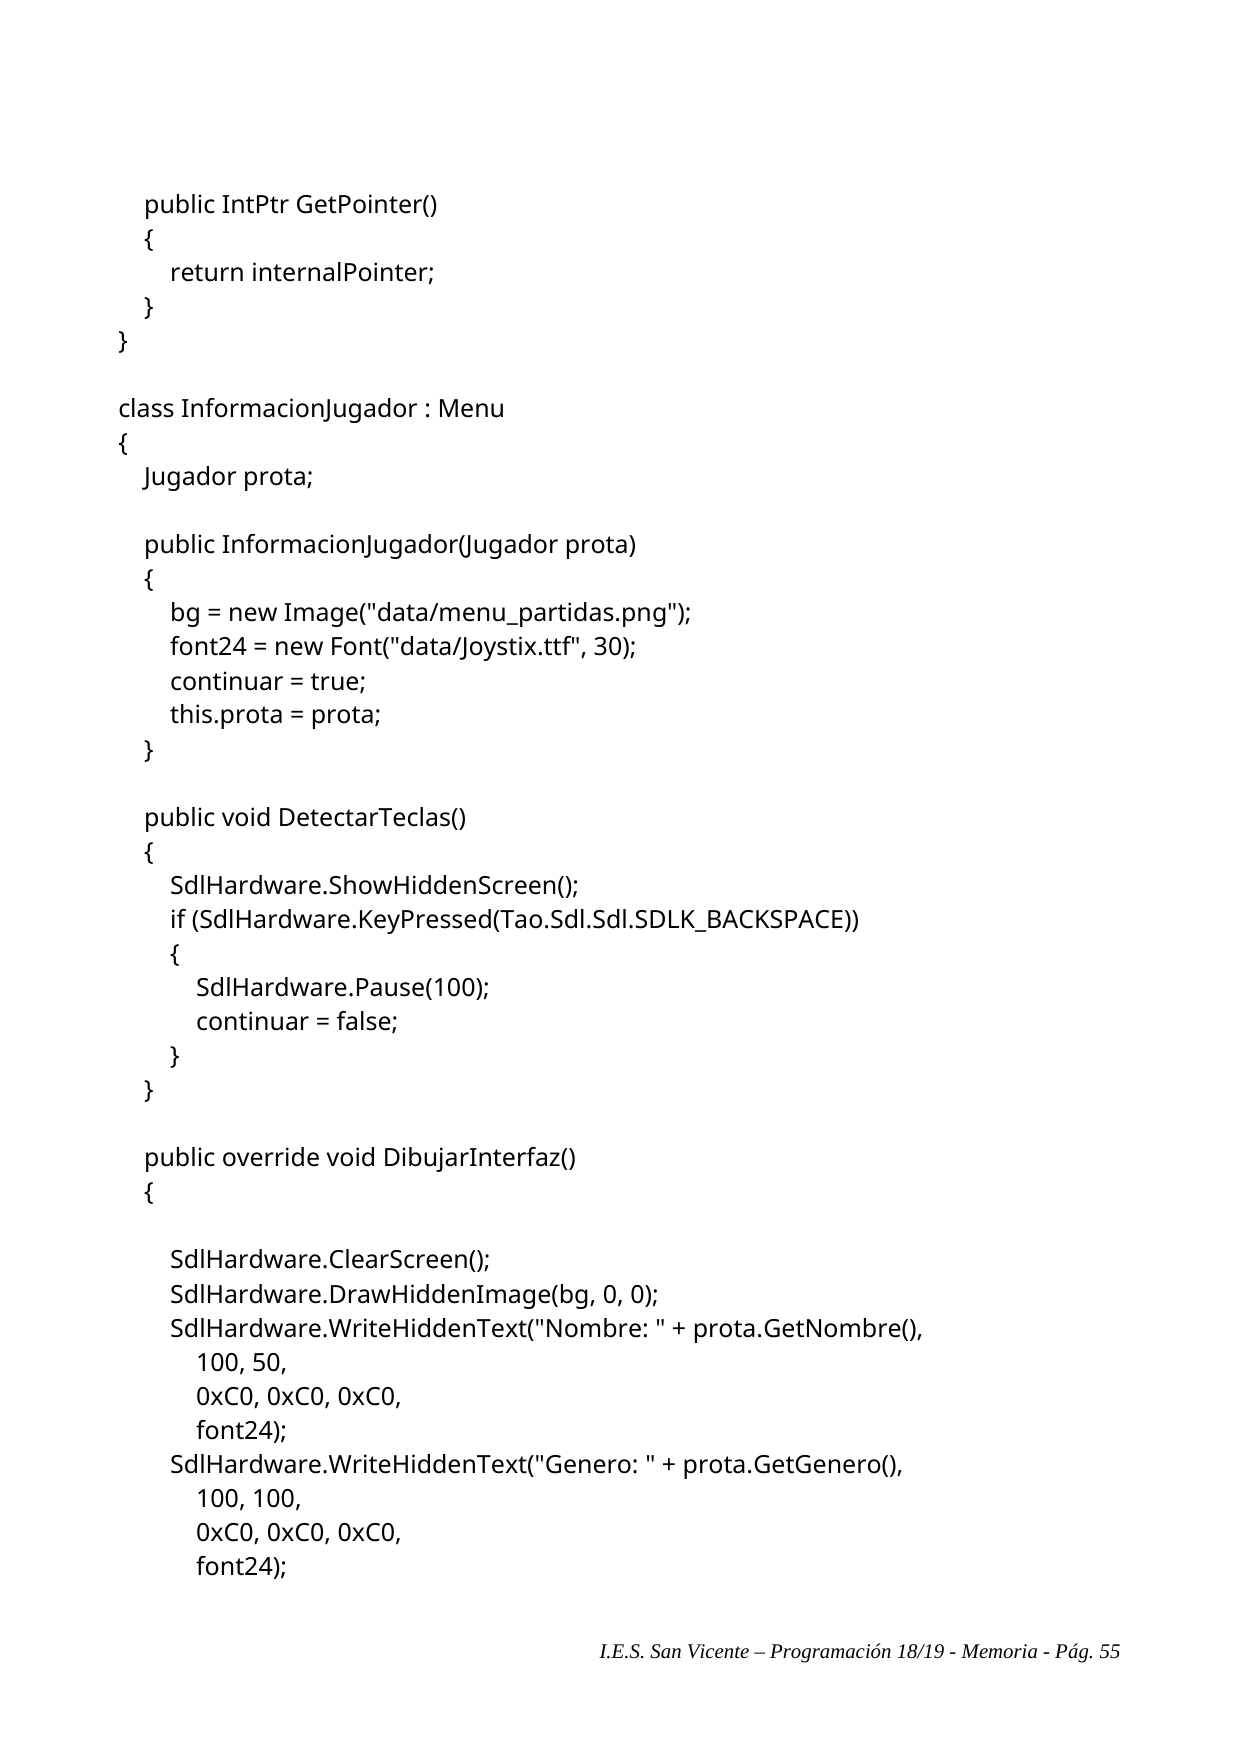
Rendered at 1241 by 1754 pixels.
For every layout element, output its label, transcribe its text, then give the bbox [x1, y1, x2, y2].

text font24 = new Font("data/Joystix.ttf", 30); [118, 629, 1122, 663]
text return internalPointer; [118, 254, 1122, 288]
text font24); [118, 1549, 1122, 1583]
text } [118, 322, 1122, 357]
text SdlHardware.ShowHiddenScreen(); [118, 867, 1122, 902]
text SdlHardware.WriteHiddenText("Nombre: " + prota.GetNombre(), [118, 1310, 1122, 1344]
text { [118, 936, 1122, 970]
text Jugador prota; [118, 459, 1122, 493]
text { [118, 1174, 1122, 1208]
text 0xC0, 0xC0, 0xC0, [118, 1515, 1122, 1549]
text SdlHardware.ClearScreen(); [118, 1242, 1122, 1276]
text { [118, 425, 1122, 459]
text continuar = false; [118, 1004, 1122, 1038]
text SdlHardware.Pause(100); [118, 970, 1122, 1004]
text if (SdlHardware.KeyPressed(Tao.Sdl.Sdl.SDLK_BACKSPACE)) [118, 902, 1122, 936]
text { [118, 833, 1122, 867]
text public override void DibujarInterfaz() [118, 1140, 1122, 1174]
text SdlHardware.DrawHiddenImage(bg, 0, 0); [118, 1276, 1122, 1310]
text continuar = true; [118, 663, 1122, 697]
text { [118, 220, 1122, 254]
text ﻿class InformacionJugador : Menu [118, 391, 1122, 425]
text public IntPtr GetPointer() [118, 186, 1122, 220]
text } [118, 731, 1122, 765]
text SdlHardware.WriteHiddenText("Genero: " + prota.GetGenero(), [118, 1447, 1122, 1481]
text 0xC0, 0xC0, 0xC0, [118, 1378, 1122, 1412]
text public InformacionJugador(Jugador prota) [118, 527, 1122, 561]
text } [118, 288, 1122, 322]
text 100, 100, [118, 1481, 1122, 1515]
text bg = new Image("data/menu_partidas.png"); [118, 595, 1122, 629]
text 100, 50, [118, 1344, 1122, 1378]
text this.prota = prota; [118, 697, 1122, 731]
text font24); [118, 1412, 1122, 1447]
text } [118, 1072, 1122, 1106]
text { [118, 561, 1122, 595]
text } [118, 1038, 1122, 1072]
text public void DetectarTeclas() [118, 799, 1122, 833]
